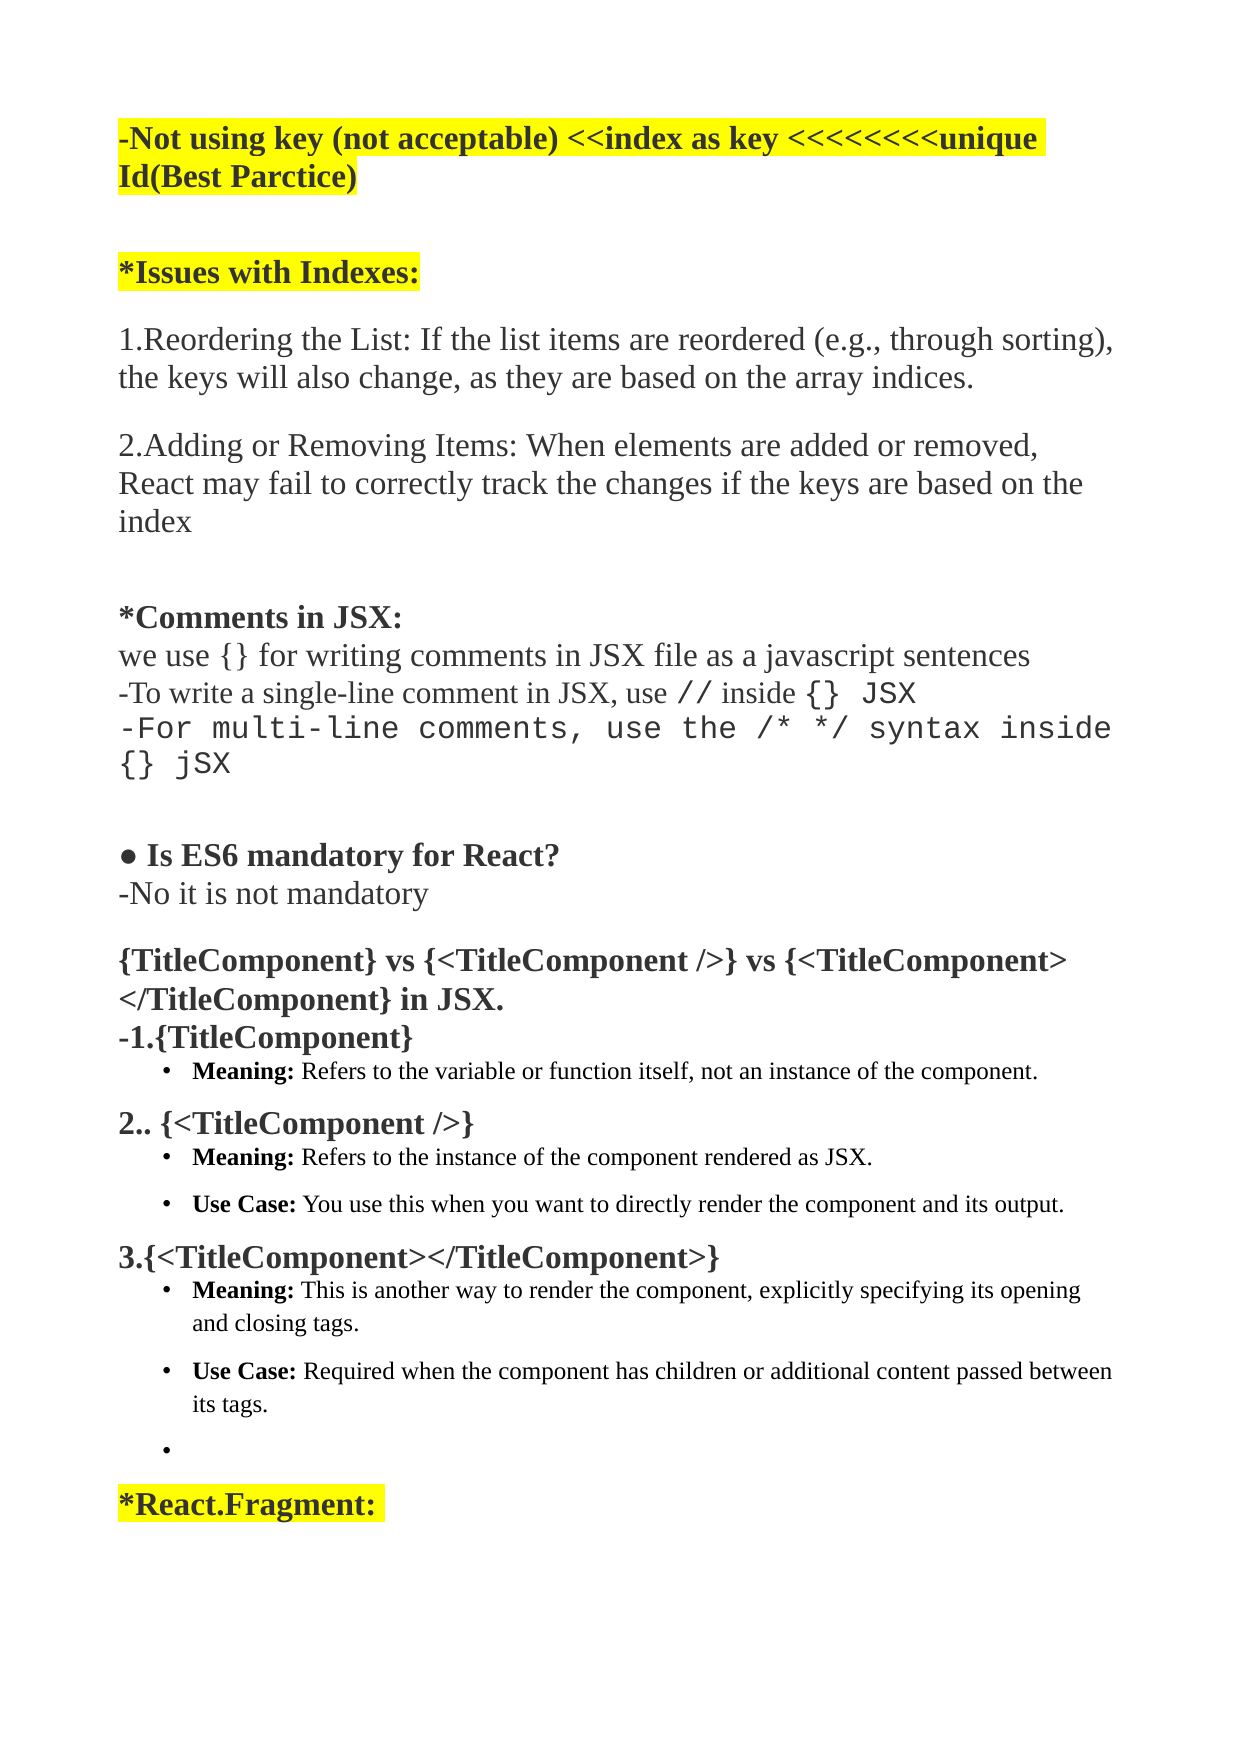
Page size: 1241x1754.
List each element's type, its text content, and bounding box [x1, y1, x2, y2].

text {TitleComponent} vs {<TitleComponent />} vs {<TitleComponent> </TitleComponent} in JSX. [118, 941, 1122, 1017]
text -Not using key (not acceptable) <<index as key <<<<<<<<unique Id(Best Parctice) [118, 118, 1122, 195]
list Use Case: You use this when you want to directly render the component and its output. [162, 1189, 1122, 1218]
text -No it is not mandatory [118, 874, 1122, 912]
text -To write a single-line comment in JSX, use // inside {} JSX [118, 674, 1122, 712]
text 3.{<TitleComponent></TitleComponent>} [118, 1237, 1122, 1275]
text 2.Adding or Removing Items: When elements are added or removed, React may fail to correctly track the changes if the keys are based on the index [118, 425, 1122, 540]
text -For multi-line comments, use the /* */ syntax inside {} jSX [118, 712, 1122, 783]
list Meaning: This is another way to render the component, explicitly specifying its opening and closing tags. [162, 1275, 1122, 1337]
text *Comments in JSX: [118, 597, 1122, 636]
text we use {} for writing comments in JSX file as a javascript sentences [118, 636, 1122, 674]
text ● Is ES6 mandatory for React? [118, 835, 1122, 874]
list Meaning: Refers to the variable or function itself, not an instance of the component. [162, 1056, 1122, 1084]
list Meaning: Refers to the instance of the component rendered as JSX. [162, 1142, 1122, 1170]
text *Issues with Indexes: [118, 252, 1122, 291]
text *React.Fragment: [118, 1484, 1122, 1522]
list Use Case: Required when the component has children or additional content passed between its tags. [162, 1356, 1122, 1418]
text 2.. {<TitleComponent />} [118, 1103, 1122, 1142]
text 1.Reordering the List: If the list items are reordered (e.g., through sorting), the keys will also change, as they are based on the array indices. [118, 319, 1122, 396]
text -1.{TitleComponent} [118, 1017, 1122, 1056]
